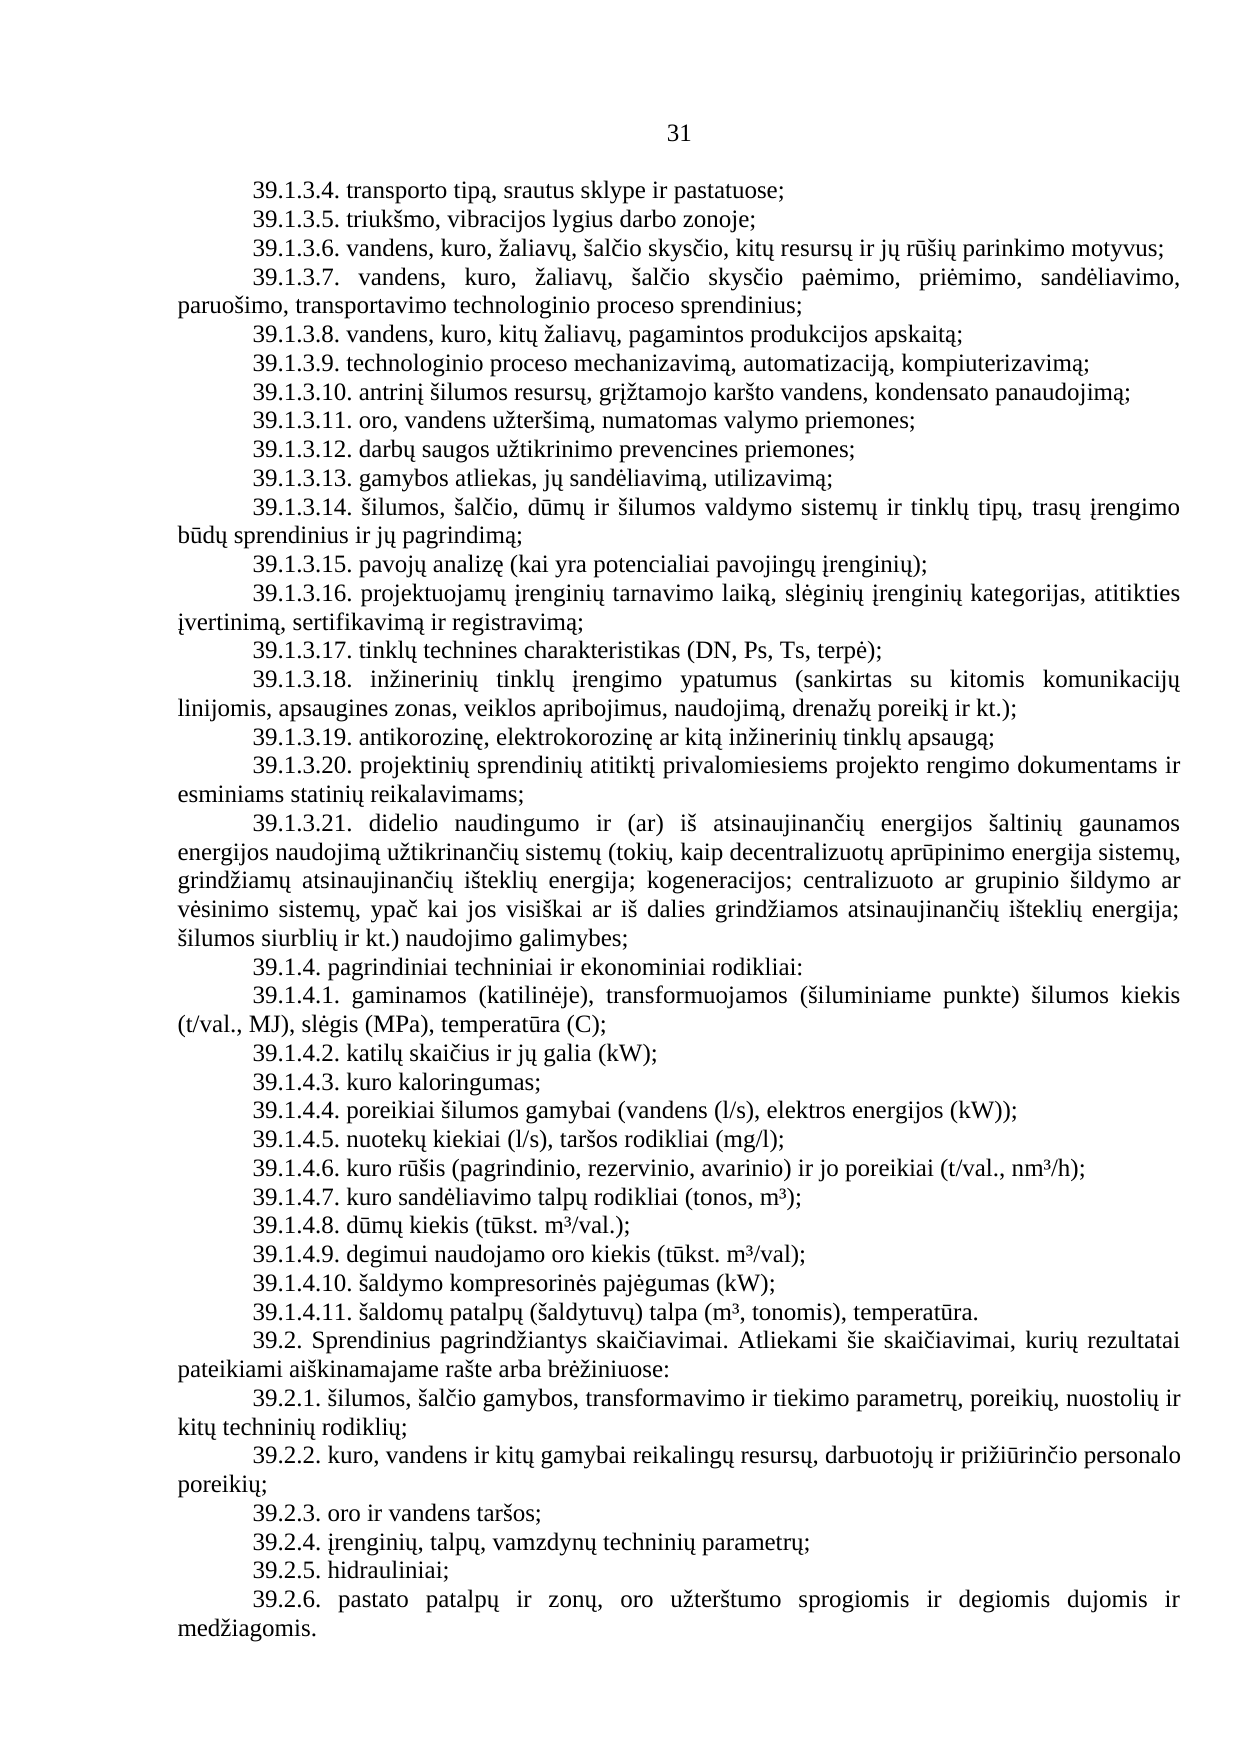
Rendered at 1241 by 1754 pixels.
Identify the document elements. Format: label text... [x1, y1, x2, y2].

text 39.1.3.11. oro, vandens užteršimą, numatomas valymo priemones; [177, 406, 1181, 434]
text 39.1.3.15. pavojų analizę (kai yra potencialiai pavojingų įrenginių); [177, 549, 1181, 578]
text 39.2.6. pastato patalpų ir zonų, oro užterštumo sprogiomis ir degiomis dujomis ir medžiagomis. [177, 1584, 1181, 1642]
text 39.2.2. kuro, vandens ir kitų gamybai reikalingų resursų, darbuotojų ir prižiūrinčio personalo poreikių; [177, 1441, 1181, 1498]
text 39.1.4.8. dūmų kiekis (tūkst. m³/val.); [177, 1211, 1181, 1239]
text 39.2.5. hidrauliniai; [177, 1556, 1181, 1584]
text 39.1.4.10. šaldymo kompresorinės pajėgumas (kW); [177, 1268, 1181, 1297]
text 39.1.4.11. šaldomų patalpų (šaldytuvų) talpa (m³, tonomis), temperatūra. [177, 1297, 1181, 1326]
text 39.1.4.4. poreikiai šilumos gamybai (vandens (l/s), elektros energijos (kW)); [177, 1096, 1181, 1124]
text 39.2.1. šilumos, šalčio gamybos, transformavimo ir tiekimo parametrų, poreikių, nuostolių ir kitų techninių rodiklių; [177, 1383, 1181, 1441]
text 39.1.4.6. kuro rūšis (pagrindinio, rezervinio, avarinio) ir jo poreikiai (t/val., nm³/h); [177, 1153, 1181, 1182]
text 39.1.3.7. vandens, kuro, žaliavų, šalčio skysčio paėmimo, priėmimo, sandėliavimo, paruošimo, transportavimo technologinio proceso sprendinius; [177, 262, 1181, 319]
text 39.1.4.2. katilų skaičius ir jų galia (kW); [177, 1038, 1181, 1067]
text 39.1.3.18. inžinerinių tinklų įrengimo ypatumus (sankirtas su kitomis komunikacijų linijomis, apsaugines zonas, veiklos apribojimus, naudojimą, drenažų poreikį ir kt.); [177, 664, 1181, 722]
text 39.2. Sprendinius pagrindžiantys skaičiavimai. Atliekami šie skaičiavimai, kurių rezultatai pateikiami aiškinamajame rašte arba brėžiniuose: [177, 1326, 1181, 1383]
text 39.1.4. pagrindiniai techniniai ir ekonominiai rodikliai: [177, 952, 1181, 981]
text 39.1.4.1. gaminamos (katilinėje), transformuojamos (šiluminiame punkte) šilumos kiekis (t/val., MJ), slėgis (MPa), temperatūra (C); [177, 981, 1181, 1038]
text 39.1.3.4. transporto tipą, srautus sklype ir pastatuose; [177, 176, 1181, 204]
text 39.1.4.5. nuotekų kiekiai (l/s), taršos rodikliai (mg/l); [177, 1124, 1181, 1153]
text 39.1.4.3. kuro kaloringumas; [177, 1067, 1181, 1096]
text 39.1.3.20. projektinių sprendinių atitiktį privalomiesiems projekto rengimo dokumentams ir esminiams statinių reikalavimams; [177, 751, 1181, 808]
text 39.1.3.12. darbų saugos užtikrinimo prevencines priemones; [177, 434, 1181, 463]
text 39.1.3.5. triukšmo, vibracijos lygius darbo zonoje; [177, 204, 1181, 233]
text 39.1.3.10. antrinį šilumos resursų, grįžtamojo karšto vandens, kondensato panaudojimą; [177, 377, 1181, 406]
text 39.1.3.14. šilumos, šalčio, dūmų ir šilumos valdymo sistemų ir tinklų tipų, trasų įrengimo būdų sprendinius ir jų pagrindimą; [177, 492, 1181, 549]
text 39.1.3.8. vandens, kuro, kitų žaliavų, pagamintos produkcijos apskaitą; [177, 319, 1181, 348]
text 39.1.3.13. gamybos atliekas, jų sandėliavimą, utilizavimą; [177, 463, 1181, 492]
text 39.1.3.17. tinklų technines charakteristikas (DN, Ps, Ts, terpė); [177, 636, 1181, 664]
text 39.2.3. oro ir vandens taršos; [177, 1498, 1181, 1527]
text 39.2.4. įrenginių, talpų, vamzdynų techninių parametrų; [177, 1527, 1181, 1556]
text 39.1.3.19. antikorozinę, elektrokorozinę ar kitą inžinerinių tinklų apsaugą; [177, 722, 1181, 751]
text 39.1.3.21. didelio naudingumo ir (ar) iš atsinaujinančių energijos šaltinių gaunamos energijos naudojimą užtikrinančių sistemų (tokių, kaip decentralizuotų aprūpinimo energija sistemų, grindžiamų atsinaujinančių išteklių energija; kogeneracijos; centralizuoto ar grupinio šildymo ar vėsinimo sistemų, ypač kai jos visiškai ar iš dalies grindžiamos atsinaujinančių išteklių energija; šilumos siurblių ir kt.) naudojimo galimybes; [177, 808, 1181, 952]
text 39.1.4.7. kuro sandėliavimo talpų rodikliai (tonos, m³); [177, 1182, 1181, 1211]
text 39.1.3.9. technologinio proceso mechanizavimą, automatizaciją, kompiuterizavimą; [177, 348, 1181, 377]
text 39.1.3.16. projektuojamų įrenginių tarnavimo laiką, slėginių įrenginių kategorijas, atitikties įvertinimą, sertifikavimą ir registravimą; [177, 578, 1181, 636]
text 39.1.3.6. vandens, kuro, žaliavų, šalčio skysčio, kitų resursų ir jų rūšių parinkimo motyvus; [177, 233, 1181, 262]
text 39.1.4.9. degimui naudojamo oro kiekis (tūkst. m³/val); [177, 1239, 1181, 1268]
